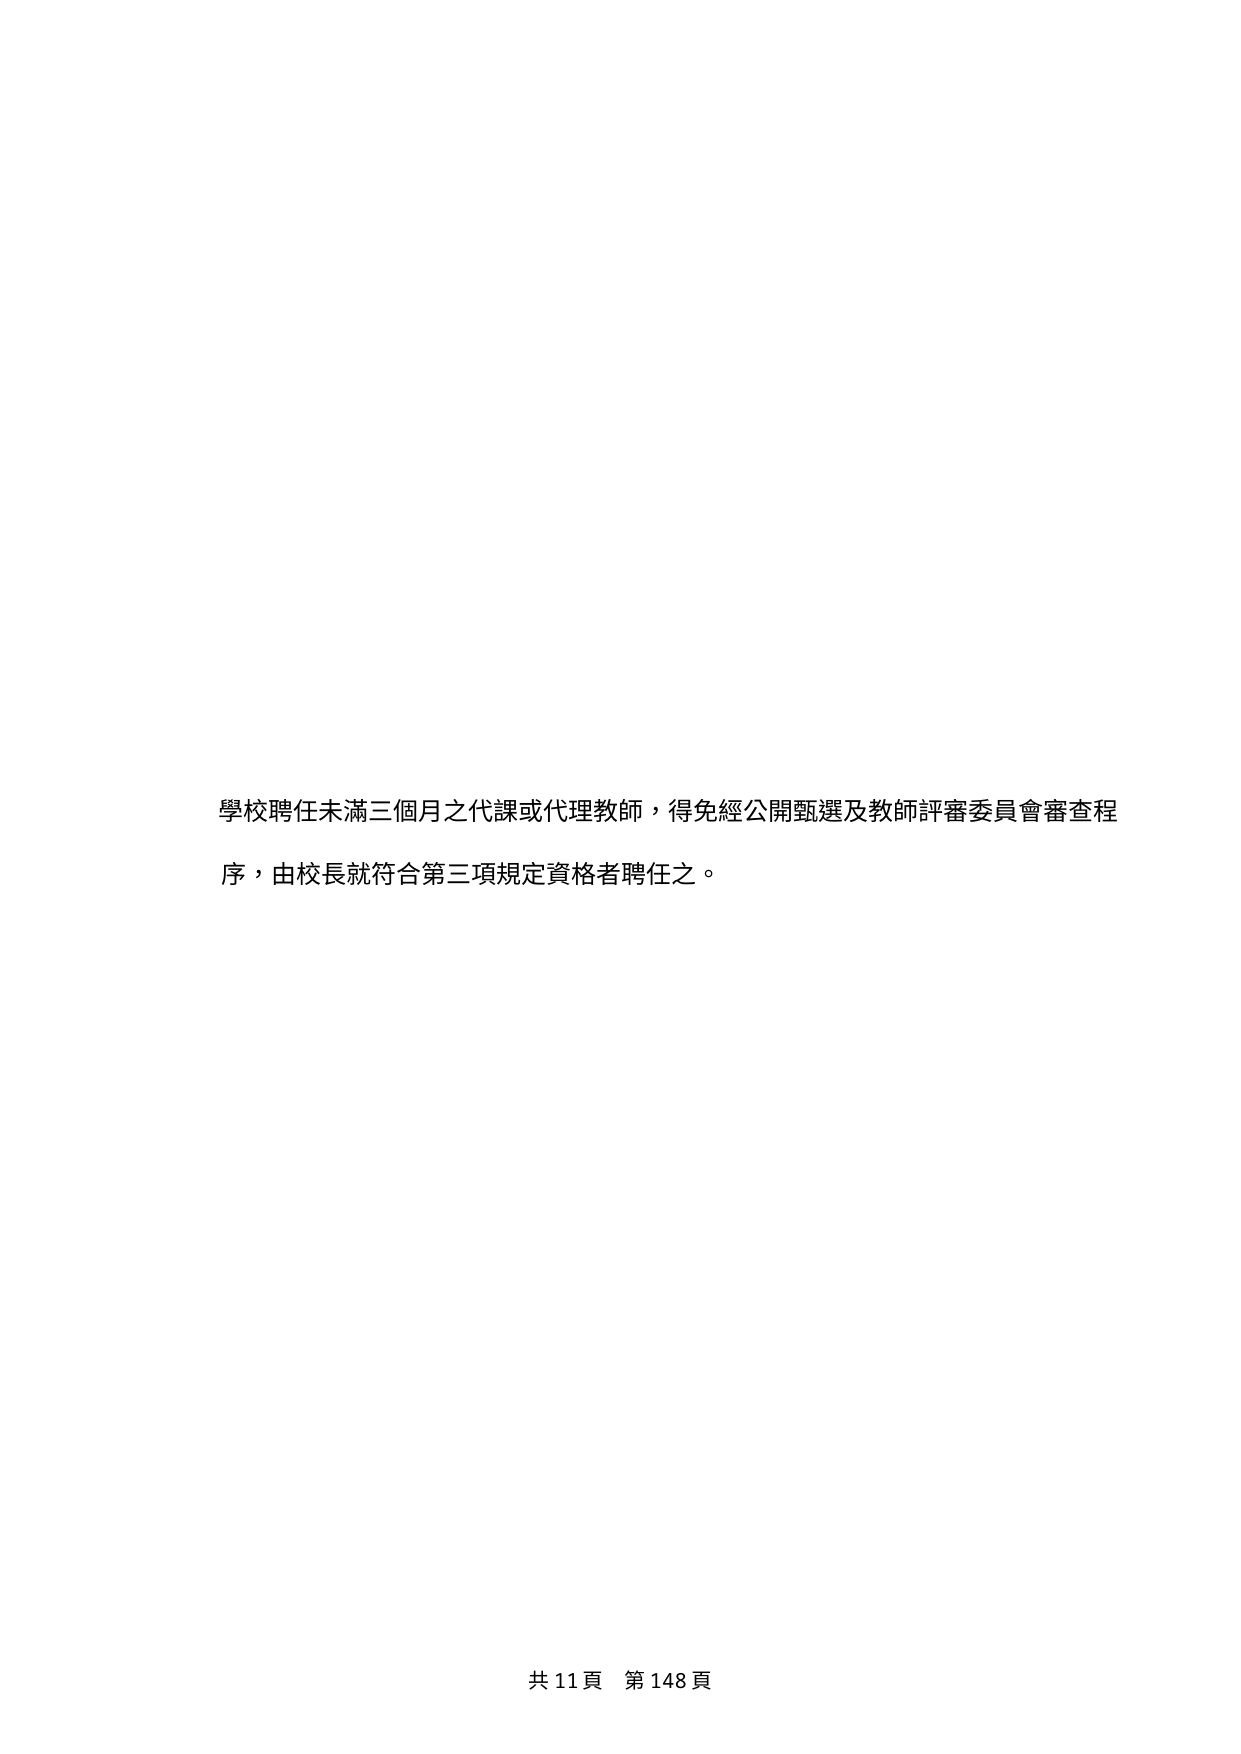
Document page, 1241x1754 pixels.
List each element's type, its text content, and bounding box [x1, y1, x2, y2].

text 學校聘任未滿三個月之代課或代理教師，得免經公開甄選及教師評審委員會審查程序，由校長就符合第三項規定資格者聘任之。 [218, 768, 1122, 893]
